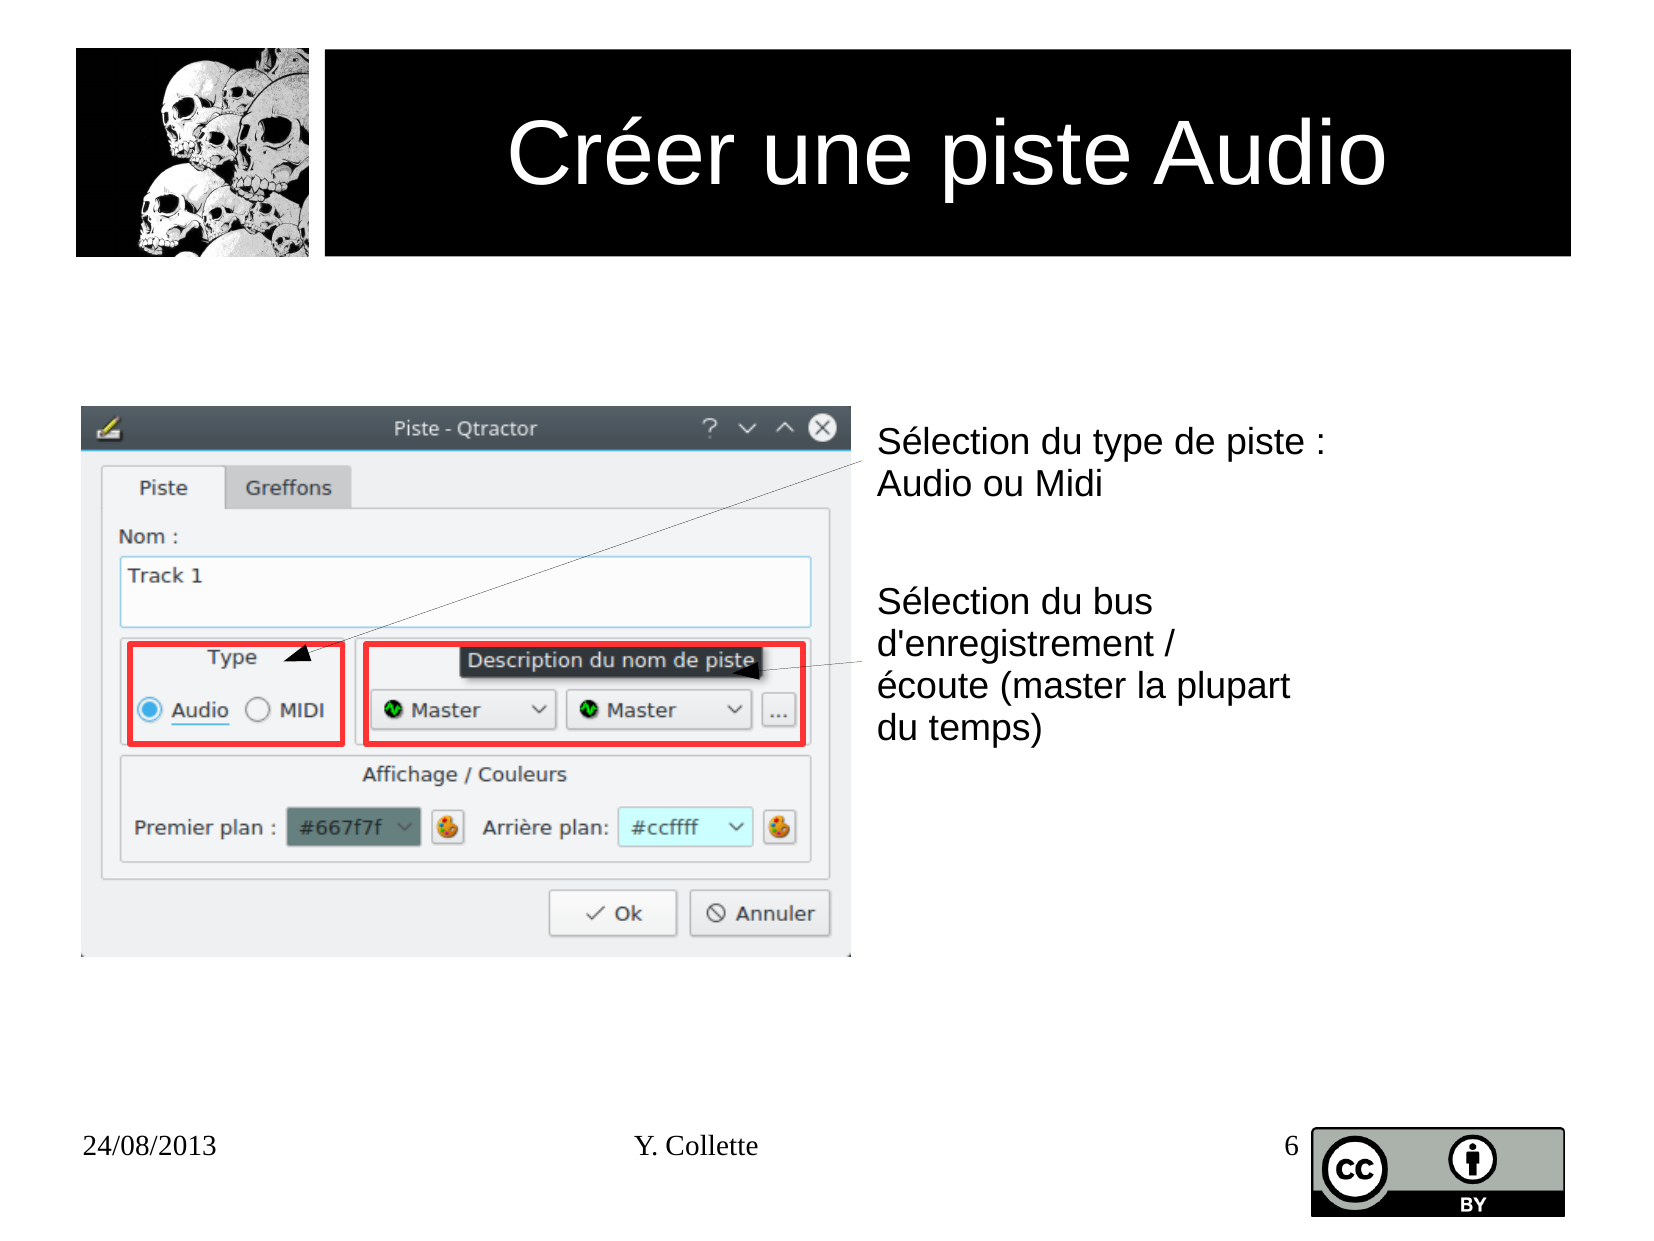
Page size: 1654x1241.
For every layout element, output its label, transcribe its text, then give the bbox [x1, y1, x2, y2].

text_box Sélection du type de piste : Audio ou Midi [862, 413, 1347, 513]
picture [133, 647, 340, 741]
picture [307, 647, 321, 652]
title Créer une piste Audio [324, 49, 1571, 257]
picture [1311, 1127, 1565, 1217]
picture [369, 647, 800, 741]
picture [81, 406, 851, 957]
text_box Sélection du bus d'enregistrement / écoute (master la plupart du temps) [862, 573, 1312, 756]
picture [76, 48, 309, 257]
